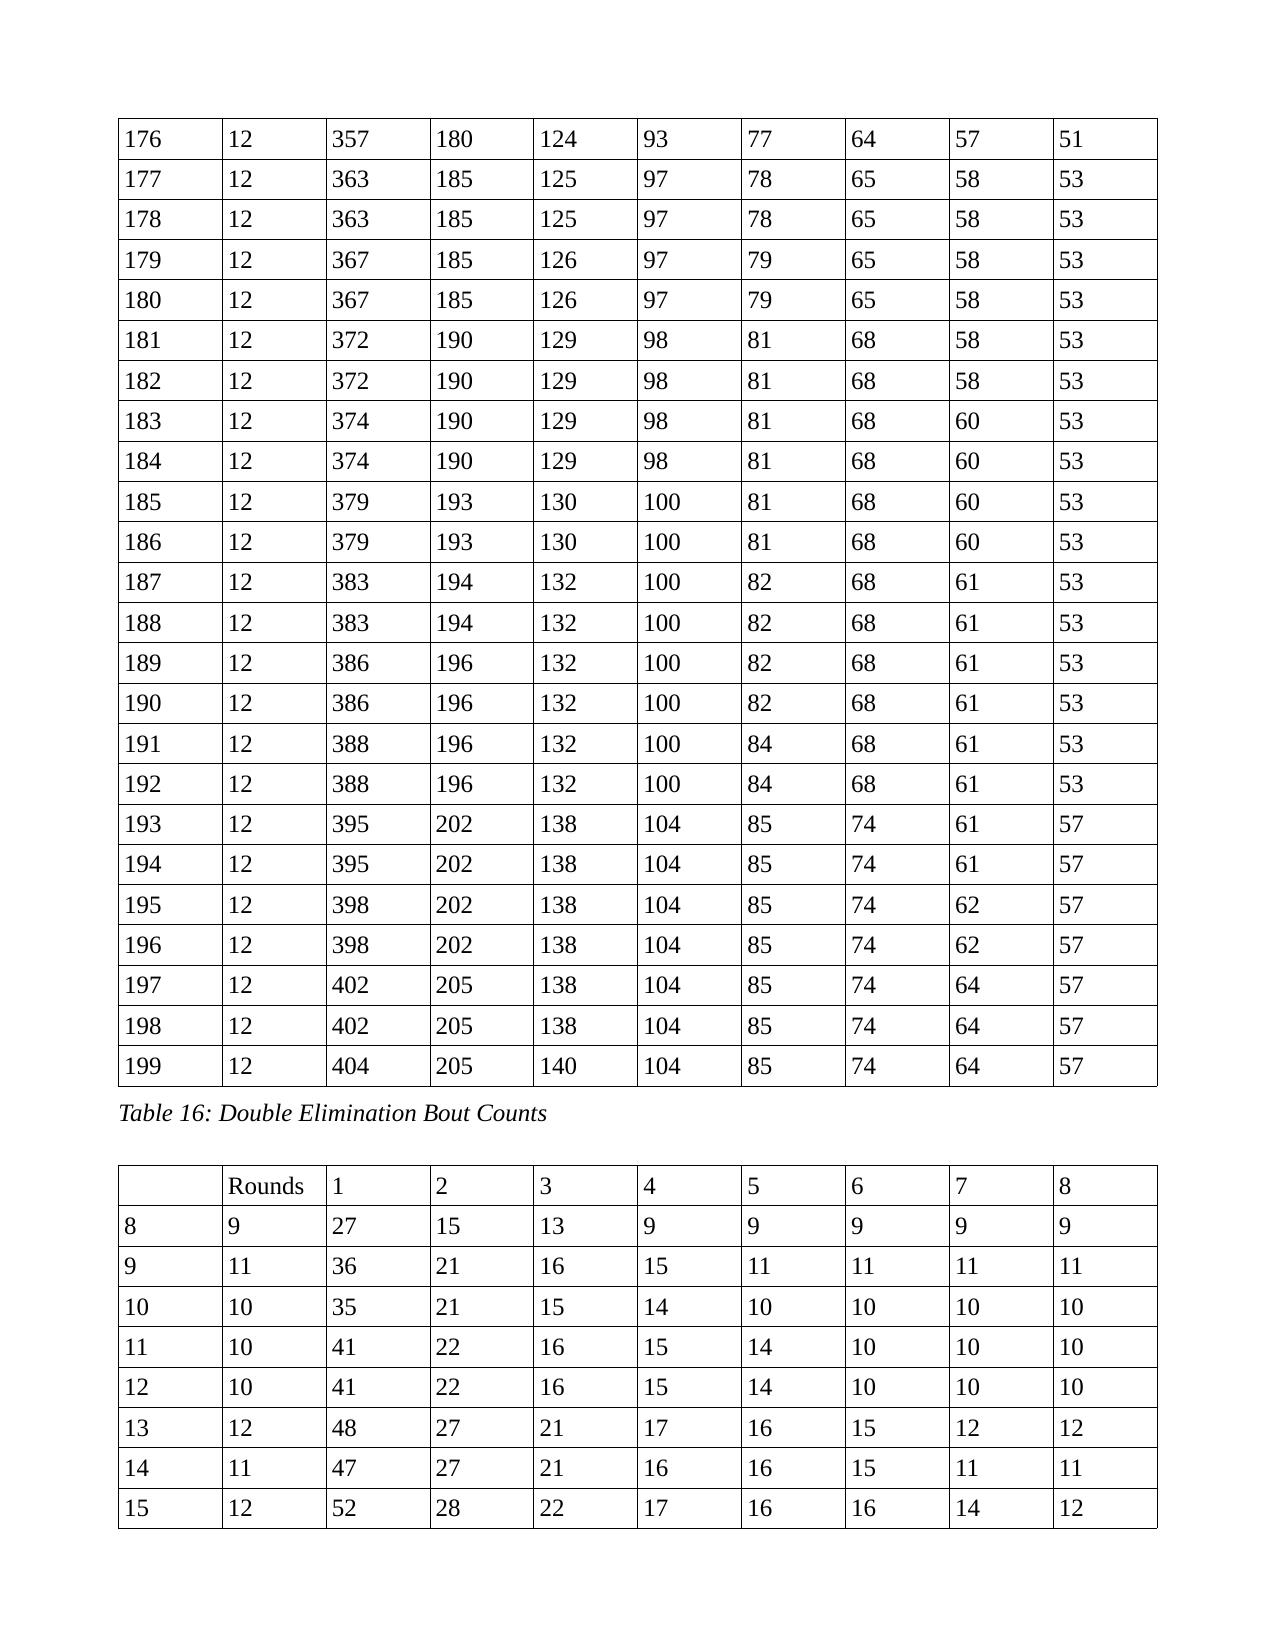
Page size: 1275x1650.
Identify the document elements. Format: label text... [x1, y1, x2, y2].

table_cell 62 [950, 925, 1053, 965]
table_cell 10 [1054, 1368, 1157, 1407]
table_cell 16 [742, 1448, 845, 1487]
table_cell 15 [638, 1368, 741, 1407]
table_cell 10 [950, 1287, 1053, 1326]
table_cell 84 [742, 764, 845, 803]
table_cell 388 [327, 764, 430, 803]
table_cell 65 [846, 280, 949, 320]
table_cell 386 [327, 684, 430, 723]
table_cell 386 [327, 643, 430, 682]
table_cell 138 [534, 966, 637, 1005]
table_cell 129 [534, 361, 637, 400]
table_cell 13 [119, 1408, 222, 1447]
table_cell 198 [119, 1006, 222, 1045]
table_cell 194 [431, 603, 533, 642]
table_cell 12 [223, 119, 326, 158]
table_cell 79 [742, 280, 845, 320]
table_cell 57 [1054, 805, 1157, 844]
table_cell 97 [638, 280, 741, 320]
table_cell 185 [431, 160, 533, 199]
table_cell 205 [431, 1046, 533, 1086]
table_cell 98 [638, 442, 741, 481]
table_cell 57 [1054, 1006, 1157, 1045]
table_cell 53 [1054, 684, 1157, 723]
table_cell 16 [638, 1448, 741, 1487]
table_cell 68 [846, 401, 949, 441]
table_cell 53 [1054, 240, 1157, 279]
table_cell 85 [742, 1046, 845, 1086]
table_cell 61 [950, 684, 1053, 723]
table_cell 64 [950, 966, 1053, 1005]
table_cell 53 [1054, 522, 1157, 562]
table_cell 12 [223, 482, 326, 521]
table_cell 181 [119, 321, 222, 360]
table_cell 395 [327, 805, 430, 844]
table_cell 81 [742, 522, 845, 562]
table_cell 65 [846, 200, 949, 239]
table_cell 185 [431, 240, 533, 279]
table_cell 12 [223, 643, 326, 682]
table_cell 179 [119, 240, 222, 279]
table_cell 9 [1054, 1206, 1157, 1246]
table_cell 10 [846, 1327, 949, 1367]
table_cell 61 [950, 603, 1053, 642]
table_cell 8 [119, 1206, 222, 1246]
table_cell 10 [1054, 1287, 1157, 1326]
table_cell 130 [534, 482, 637, 521]
table_cell 58 [950, 240, 1053, 279]
table_cell 21 [431, 1287, 533, 1326]
table_cell 21 [431, 1247, 533, 1286]
table_cell 104 [638, 925, 741, 965]
table_cell 398 [327, 885, 430, 924]
table_cell 53 [1054, 643, 1157, 682]
table_cell 100 [638, 482, 741, 521]
table_cell 61 [950, 643, 1053, 682]
table_cell 57 [1054, 966, 1157, 1005]
table_cell 202 [431, 885, 533, 924]
table_cell 404 [327, 1046, 430, 1086]
table_cell 22 [534, 1489, 637, 1528]
table_cell 14 [119, 1448, 222, 1487]
table_cell 190 [119, 684, 222, 723]
table_cell 57 [1054, 925, 1157, 965]
table_cell 16 [534, 1368, 637, 1407]
table_cell 12 [223, 1006, 326, 1045]
table_cell 9 [223, 1206, 326, 1246]
table_cell 64 [950, 1006, 1053, 1045]
table_cell 53 [1054, 764, 1157, 803]
table_cell 189 [119, 643, 222, 682]
table_cell 188 [119, 603, 222, 642]
table_cell 58 [950, 200, 1053, 239]
table_cell 60 [950, 442, 1053, 481]
table_cell 12 [223, 966, 326, 1005]
table_cell 104 [638, 885, 741, 924]
table_cell 125 [534, 200, 637, 239]
table_cell 12 [223, 1408, 326, 1447]
table_cell 15 [431, 1206, 533, 1246]
table_cell 61 [950, 563, 1053, 602]
table_cell 138 [534, 1006, 637, 1045]
table_cell 104 [638, 805, 741, 844]
table_cell 68 [846, 321, 949, 360]
table_cell 191 [119, 724, 222, 763]
table_cell 202 [431, 925, 533, 965]
table_cell 12 [223, 845, 326, 884]
table_cell 184 [119, 442, 222, 481]
table_header 6 [846, 1166, 949, 1205]
table_cell 93 [638, 119, 741, 158]
table_cell 22 [431, 1368, 533, 1407]
table_cell 138 [534, 845, 637, 884]
table_cell 12 [223, 401, 326, 441]
table_cell 10 [223, 1287, 326, 1326]
table_header 8 [1054, 1166, 1157, 1205]
table_cell 17 [638, 1408, 741, 1447]
table_cell 12 [223, 321, 326, 360]
table_cell 190 [431, 442, 533, 481]
table_cell 16 [742, 1489, 845, 1528]
table_cell 85 [742, 925, 845, 965]
table_cell 27 [431, 1408, 533, 1447]
table_cell 372 [327, 361, 430, 400]
table_cell 74 [846, 1006, 949, 1045]
table_cell 12 [223, 522, 326, 562]
table_cell 11 [223, 1247, 326, 1286]
table_cell 12 [223, 1046, 326, 1086]
table_cell 10 [846, 1368, 949, 1407]
table_cell 104 [638, 845, 741, 884]
table_cell 9 [950, 1206, 1053, 1246]
table_cell 12 [223, 885, 326, 924]
table_header 4 [638, 1166, 741, 1205]
table_cell 125 [534, 160, 637, 199]
table_cell 10 [950, 1368, 1053, 1407]
table_cell 53 [1054, 442, 1157, 481]
table_cell 183 [119, 401, 222, 441]
table_cell 196 [431, 724, 533, 763]
table_cell 193 [431, 522, 533, 562]
table_cell 124 [534, 119, 637, 158]
table_cell 129 [534, 442, 637, 481]
table_cell 100 [638, 563, 741, 602]
table_cell 53 [1054, 563, 1157, 602]
table_cell 195 [119, 885, 222, 924]
table_cell 180 [431, 119, 533, 158]
table_cell 47 [327, 1448, 430, 1487]
table_cell 17 [638, 1489, 741, 1528]
table_cell 130 [534, 522, 637, 562]
table_cell 82 [742, 603, 845, 642]
table_cell 11 [119, 1327, 222, 1367]
table_cell 182 [119, 361, 222, 400]
table_cell 53 [1054, 160, 1157, 199]
table_header 2 [431, 1166, 533, 1205]
table_cell 367 [327, 280, 430, 320]
table_cell 81 [742, 442, 845, 481]
table_cell 11 [223, 1448, 326, 1487]
table_cell 85 [742, 966, 845, 1005]
table_cell 196 [119, 925, 222, 965]
table_cell 177 [119, 160, 222, 199]
table_cell 100 [638, 643, 741, 682]
table_cell 85 [742, 805, 845, 844]
table_cell 10 [742, 1287, 845, 1326]
table_cell 68 [846, 442, 949, 481]
table_cell 82 [742, 643, 845, 682]
table_cell 100 [638, 603, 741, 642]
table_cell 81 [742, 321, 845, 360]
table_cell 61 [950, 845, 1053, 884]
table_cell 68 [846, 643, 949, 682]
table_cell 27 [431, 1448, 533, 1487]
table_cell 12 [223, 724, 326, 763]
table_cell 12 [223, 764, 326, 803]
table_cell 104 [638, 1046, 741, 1086]
table_cell 11 [950, 1247, 1053, 1286]
table_cell 10 [846, 1287, 949, 1326]
table_cell 16 [742, 1408, 845, 1447]
table_cell 363 [327, 200, 430, 239]
table_cell 12 [223, 684, 326, 723]
table_cell 78 [742, 160, 845, 199]
table_cell 65 [846, 160, 949, 199]
table_cell 12 [223, 805, 326, 844]
table_cell 74 [846, 966, 949, 1005]
table_cell 62 [950, 885, 1053, 924]
table_cell 11 [1054, 1448, 1157, 1487]
table_cell 27 [327, 1206, 430, 1246]
table_cell 53 [1054, 603, 1157, 642]
table_cell 379 [327, 522, 430, 562]
table_cell 357 [327, 119, 430, 158]
table_cell 14 [638, 1287, 741, 1326]
table_cell 180 [119, 280, 222, 320]
table_cell 185 [119, 482, 222, 521]
table_cell 82 [742, 563, 845, 602]
table_cell 98 [638, 361, 741, 400]
table_cell 57 [1054, 845, 1157, 884]
table_cell 374 [327, 401, 430, 441]
table_cell 68 [846, 684, 949, 723]
table_cell 60 [950, 482, 1053, 521]
table_cell 12 [223, 603, 326, 642]
table_cell 97 [638, 240, 741, 279]
table_cell 196 [431, 643, 533, 682]
table_cell 81 [742, 361, 845, 400]
table_cell 9 [638, 1206, 741, 1246]
table_cell 74 [846, 885, 949, 924]
table_cell 10 [1054, 1327, 1157, 1367]
table_cell 64 [950, 1046, 1053, 1086]
table_cell 68 [846, 482, 949, 521]
table_cell 12 [223, 361, 326, 400]
table_cell 383 [327, 603, 430, 642]
table_cell 132 [534, 724, 637, 763]
table_cell 78 [742, 200, 845, 239]
table_cell 97 [638, 160, 741, 199]
table_cell 132 [534, 643, 637, 682]
table_cell 16 [534, 1327, 637, 1367]
table_cell 57 [1054, 885, 1157, 924]
table_cell 12 [223, 200, 326, 239]
table_cell 194 [431, 563, 533, 602]
table_cell 100 [638, 764, 741, 803]
table_cell 100 [638, 684, 741, 723]
table_cell 53 [1054, 401, 1157, 441]
table_cell 74 [846, 805, 949, 844]
table_cell 374 [327, 442, 430, 481]
table_cell 61 [950, 805, 1053, 844]
table_cell 57 [1054, 1046, 1157, 1086]
table_cell 68 [846, 603, 949, 642]
table_cell 185 [431, 280, 533, 320]
table_cell 176 [119, 119, 222, 158]
table_cell 197 [119, 966, 222, 1005]
table_cell 186 [119, 522, 222, 562]
table_cell 74 [846, 1046, 949, 1086]
table_cell 60 [950, 522, 1053, 562]
table_cell 68 [846, 563, 949, 602]
table_cell 12 [1054, 1489, 1157, 1528]
table_cell 190 [431, 401, 533, 441]
table_cell 77 [742, 119, 845, 158]
table_cell 190 [431, 321, 533, 360]
table_cell 36 [327, 1247, 430, 1286]
table_cell 11 [742, 1247, 845, 1286]
table_cell 185 [431, 200, 533, 239]
table_cell 48 [327, 1408, 430, 1447]
table_cell 41 [327, 1368, 430, 1407]
table_cell 35 [327, 1287, 430, 1326]
table_cell 51 [1054, 119, 1157, 158]
table_cell 21 [534, 1448, 637, 1487]
table_cell 98 [638, 321, 741, 360]
table_header 3 [534, 1166, 637, 1205]
table_cell 138 [534, 805, 637, 844]
table_cell 193 [431, 482, 533, 521]
table_cell 57 [950, 119, 1053, 158]
table_cell 12 [223, 925, 326, 965]
table_cell 11 [846, 1247, 949, 1286]
table_cell 129 [534, 401, 637, 441]
table_cell 12 [223, 160, 326, 199]
table_cell 395 [327, 845, 430, 884]
table_cell 10 [223, 1327, 326, 1367]
table_cell 97 [638, 200, 741, 239]
table_header 5 [742, 1166, 845, 1205]
table_cell 53 [1054, 724, 1157, 763]
table_cell 192 [119, 764, 222, 803]
table_cell 58 [950, 160, 1053, 199]
table_cell 53 [1054, 361, 1157, 400]
table_cell 53 [1054, 321, 1157, 360]
table_cell 132 [534, 603, 637, 642]
table_cell 74 [846, 845, 949, 884]
table_cell 53 [1054, 482, 1157, 521]
table_header 1 [327, 1166, 430, 1205]
table_cell 61 [950, 724, 1053, 763]
table_cell 68 [846, 361, 949, 400]
table_cell 15 [638, 1327, 741, 1367]
table_cell 132 [534, 764, 637, 803]
table_cell 15 [534, 1287, 637, 1326]
table_cell 193 [119, 805, 222, 844]
table_cell 14 [742, 1368, 845, 1407]
table_cell 194 [119, 845, 222, 884]
table_cell 52 [327, 1489, 430, 1528]
table_cell 64 [846, 119, 949, 158]
table_cell 12 [223, 240, 326, 279]
table_cell 202 [431, 845, 533, 884]
table_cell 53 [1054, 280, 1157, 320]
table_header 7 [950, 1166, 1053, 1205]
table_cell 14 [742, 1327, 845, 1367]
table_cell 85 [742, 1006, 845, 1045]
table_cell 15 [846, 1408, 949, 1447]
table_cell 104 [638, 966, 741, 1005]
table_cell 14 [950, 1489, 1053, 1528]
table_cell 10 [119, 1287, 222, 1326]
table_cell 199 [119, 1046, 222, 1086]
table_cell 190 [431, 361, 533, 400]
table_cell 12 [119, 1368, 222, 1407]
table_cell 53 [1054, 200, 1157, 239]
table_cell 61 [950, 764, 1053, 803]
table_cell 81 [742, 482, 845, 521]
table_cell 58 [950, 280, 1053, 320]
table_cell 10 [223, 1368, 326, 1407]
table_cell 68 [846, 764, 949, 803]
table_cell 85 [742, 845, 845, 884]
table_cell 138 [534, 925, 637, 965]
table_cell 68 [846, 724, 949, 763]
table_cell 22 [431, 1327, 533, 1367]
table_cell 132 [534, 563, 637, 602]
table_cell 60 [950, 401, 1053, 441]
table_cell 11 [1054, 1247, 1157, 1286]
table_cell 58 [950, 361, 1053, 400]
table_cell 81 [742, 401, 845, 441]
table_cell 104 [638, 1006, 741, 1045]
table_cell 372 [327, 321, 430, 360]
table_cell 21 [534, 1408, 637, 1447]
table_cell 367 [327, 240, 430, 279]
table_cell 84 [742, 724, 845, 763]
table_cell 138 [534, 885, 637, 924]
table_cell 68 [846, 522, 949, 562]
table_cell 10 [950, 1327, 1053, 1367]
table_cell 74 [846, 925, 949, 965]
table_cell 383 [327, 563, 430, 602]
table_cell 402 [327, 1006, 430, 1045]
table_cell 11 [950, 1448, 1053, 1487]
table_cell 379 [327, 482, 430, 521]
table_cell 9 [119, 1247, 222, 1286]
table_cell 178 [119, 200, 222, 239]
table_cell 202 [431, 805, 533, 844]
table_cell 126 [534, 240, 637, 279]
table_cell 15 [846, 1448, 949, 1487]
table_cell 398 [327, 925, 430, 965]
table_cell 65 [846, 240, 949, 279]
table_cell 13 [534, 1206, 637, 1246]
table_cell 16 [534, 1247, 637, 1286]
table_cell 205 [431, 966, 533, 1005]
table_cell 16 [846, 1489, 949, 1528]
table_header [119, 1166, 222, 1205]
table_header Rounds [223, 1166, 326, 1205]
table_cell 363 [327, 160, 430, 199]
table_cell 187 [119, 563, 222, 602]
table_cell 41 [327, 1327, 430, 1367]
table_cell 82 [742, 684, 845, 723]
table_cell 205 [431, 1006, 533, 1045]
table_cell 196 [431, 764, 533, 803]
table_cell 140 [534, 1046, 637, 1086]
table_cell 58 [950, 321, 1053, 360]
table_cell 196 [431, 684, 533, 723]
table_cell 100 [638, 724, 741, 763]
table_cell 79 [742, 240, 845, 279]
table_cell 132 [534, 684, 637, 723]
table_cell 12 [950, 1408, 1053, 1447]
table_cell 15 [119, 1489, 222, 1528]
table_cell 12 [223, 442, 326, 481]
table_cell 9 [742, 1206, 845, 1246]
table_cell 100 [638, 522, 741, 562]
text Table 17: Double Elimination Bout Counts [118, 1098, 1157, 1127]
table_cell 28 [431, 1489, 533, 1528]
table_cell 402 [327, 966, 430, 1005]
table_cell 9 [846, 1206, 949, 1246]
table_cell 129 [534, 321, 637, 360]
table_cell 12 [1054, 1408, 1157, 1447]
table_cell 388 [327, 724, 430, 763]
table_cell 15 [638, 1247, 741, 1286]
table_cell 98 [638, 401, 741, 441]
table_cell 126 [534, 280, 637, 320]
table_cell 12 [223, 563, 326, 602]
table_cell 12 [223, 280, 326, 320]
table_cell 85 [742, 885, 845, 924]
table_cell 12 [223, 1489, 326, 1528]
